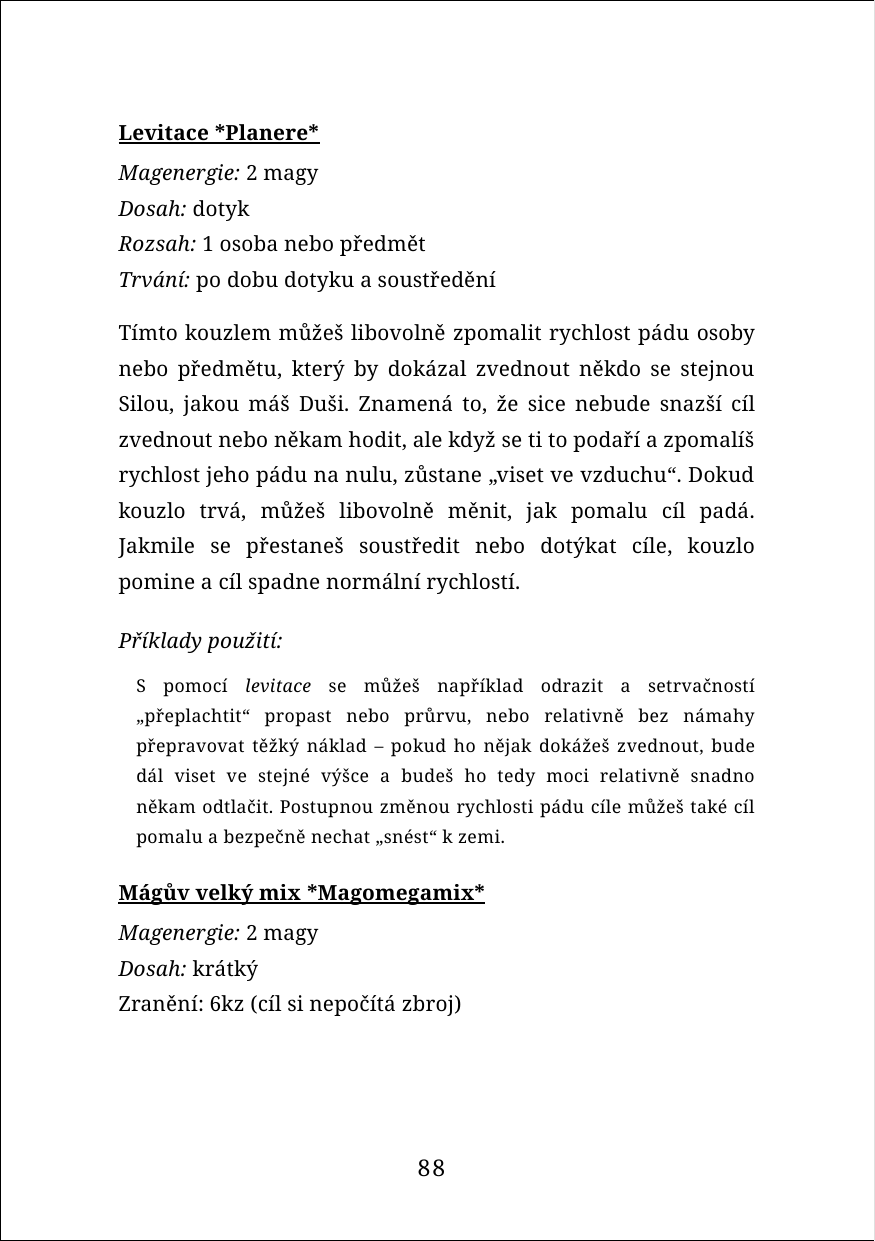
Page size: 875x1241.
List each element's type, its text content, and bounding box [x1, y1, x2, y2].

text Tímto kouzlem můžeš libovolně zpomalit rychlost pádu osoby nebo předmětu, který by dokázal zvednout někdo se stejnou Silou, jakou máš Duši. Znamená to, že sice nebude snazší cíl zvednout nebo někam hodit, ale když se ti to podaří a zpomalíš rychlost jeho pádu na nulu, zůstane „viset ve vzduchu“. Dokud kouzlo trvá, můžeš libovolně měnit, jak pomalu cíl padá. Jakmile se přestaneš soustředit nebo dotýkat cíle, kouzlo pomine a cíl spadne normální rychlostí. [118, 318, 756, 595]
text Příklady použití: [118, 626, 756, 654]
subtitle Mágův velký mix *Magomegamix* [118, 878, 756, 907]
text Magenergie: 2 magy Dosah: dotyk Rozsah: 1 osoba nebo předmět Trvání: po dobu dotyku a soustředění [118, 158, 756, 293]
text S pomocí levitace se můžeš například odrazit a setrvačností „přeplachtit“ propast nebo průrvu, nebo relativně bez námahy přepravovat těžký náklad – pokud ho nějak dokážeš zvednout, bude dál viset ve stejné výšce a budeš ho tedy moci relativně snadno někam odtlačit. Postupnou změnou rychlosti pádu cíle můžeš také cíl pomalu a bezpečně nechat „snést“ k zemi. [136, 673, 756, 848]
text Magenergie: 2 magy Dosah: krátký Zranění: 6kz (cíl si nepočítá zbroj) [118, 918, 756, 1018]
subtitle Levitace *Planere* [118, 118, 756, 147]
